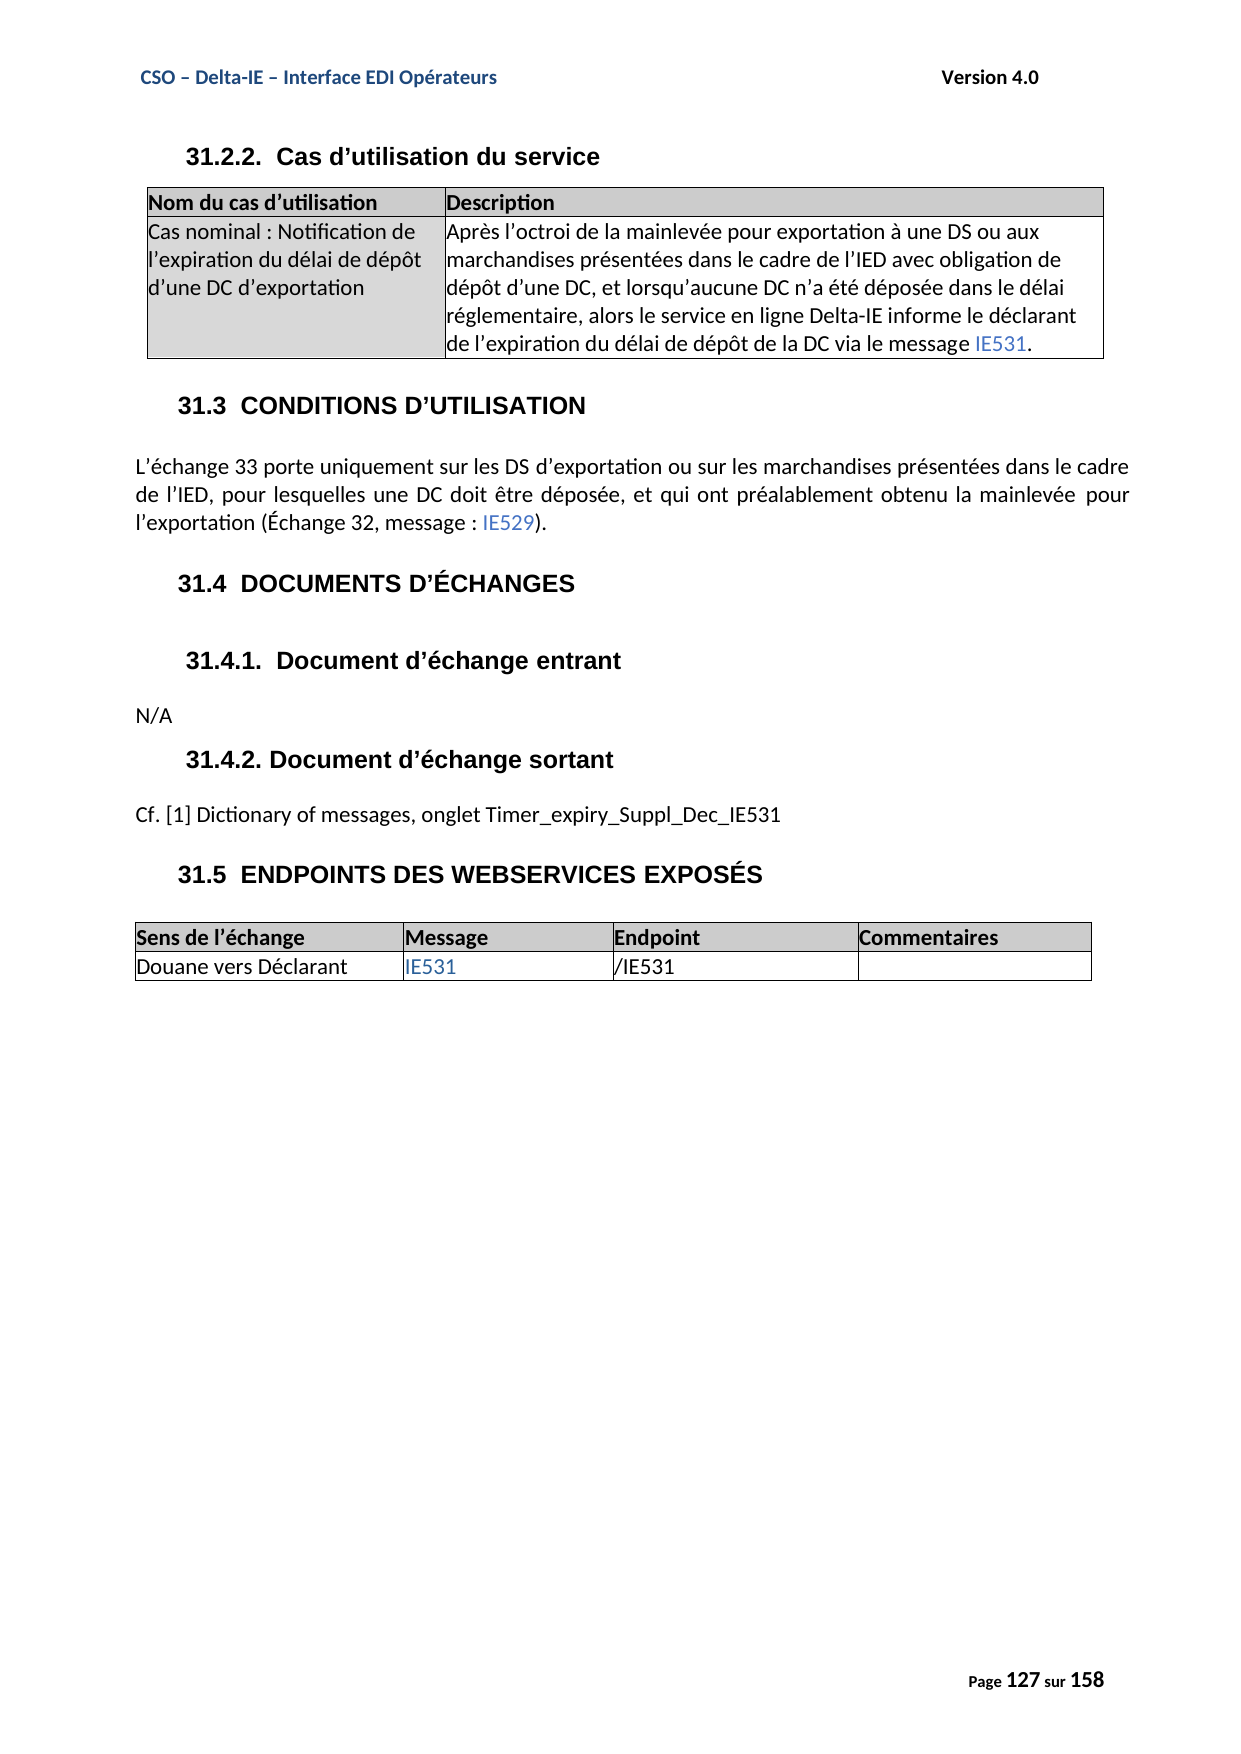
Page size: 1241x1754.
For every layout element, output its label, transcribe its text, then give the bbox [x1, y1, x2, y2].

subtitle ENDPOINTS DES WEBSERVICES EXPOSÉS [171, 860, 1130, 889]
table_header Description [446, 188, 1103, 216]
subtitle CONDITIONS D’UTILISATION [171, 391, 1130, 420]
text N/A [135, 701, 1130, 729]
subtitle Cas d’utilisation du service [186, 142, 1130, 171]
table_cell Après l’octroi de la mainlevée pour exportation à une DS ou aux marchandises présentées dans le cadre de l’IED avec obligation de dépôt d’une DC, et lorsqu’aucune DC n’a été déposée dans le délai réglementaire, alors le service en ligne Delta-IE informe le déclarant de l’expiration du délai de dépôt de la DC via le message IE531. [446, 217, 1103, 357]
text L’échange 33 porte uniquement sur les DS d’exportation ou sur les marchandises présentées dans le cadre de l’IED, pour lesquelles une DC doit être déposée, et qui ont préalablement obtenu la mainlevée pour l’exportation (Échange 32, message : IE529). [135, 452, 1130, 536]
table_cell [859, 952, 1091, 980]
table_cell Cas nominal : Notification de l’expiration du délai de dépôt d’une DC d’exportation [148, 217, 445, 357]
subtitle Document d’échange sortant [186, 745, 1130, 774]
table_cell Douane vers Déclarant [136, 952, 403, 980]
subtitle Document d’échange entrant [186, 646, 1130, 675]
text Cf. [1] Dictionary of messages, onglet Timer_expiry_Suppl_Dec_IE531 [135, 800, 1130, 828]
table_header Sens de l’échange [136, 923, 403, 951]
table_cell /IE531 [614, 952, 858, 980]
table_header Commentaires [859, 923, 1091, 951]
table_cell IE531 [404, 952, 613, 980]
table_header Nom du cas d’utilisation [148, 188, 445, 216]
subtitle DOCUMENTS D’ÉCHANGES [171, 569, 1130, 597]
table_header Endpoint [614, 923, 858, 951]
table_header Message [404, 923, 613, 951]
